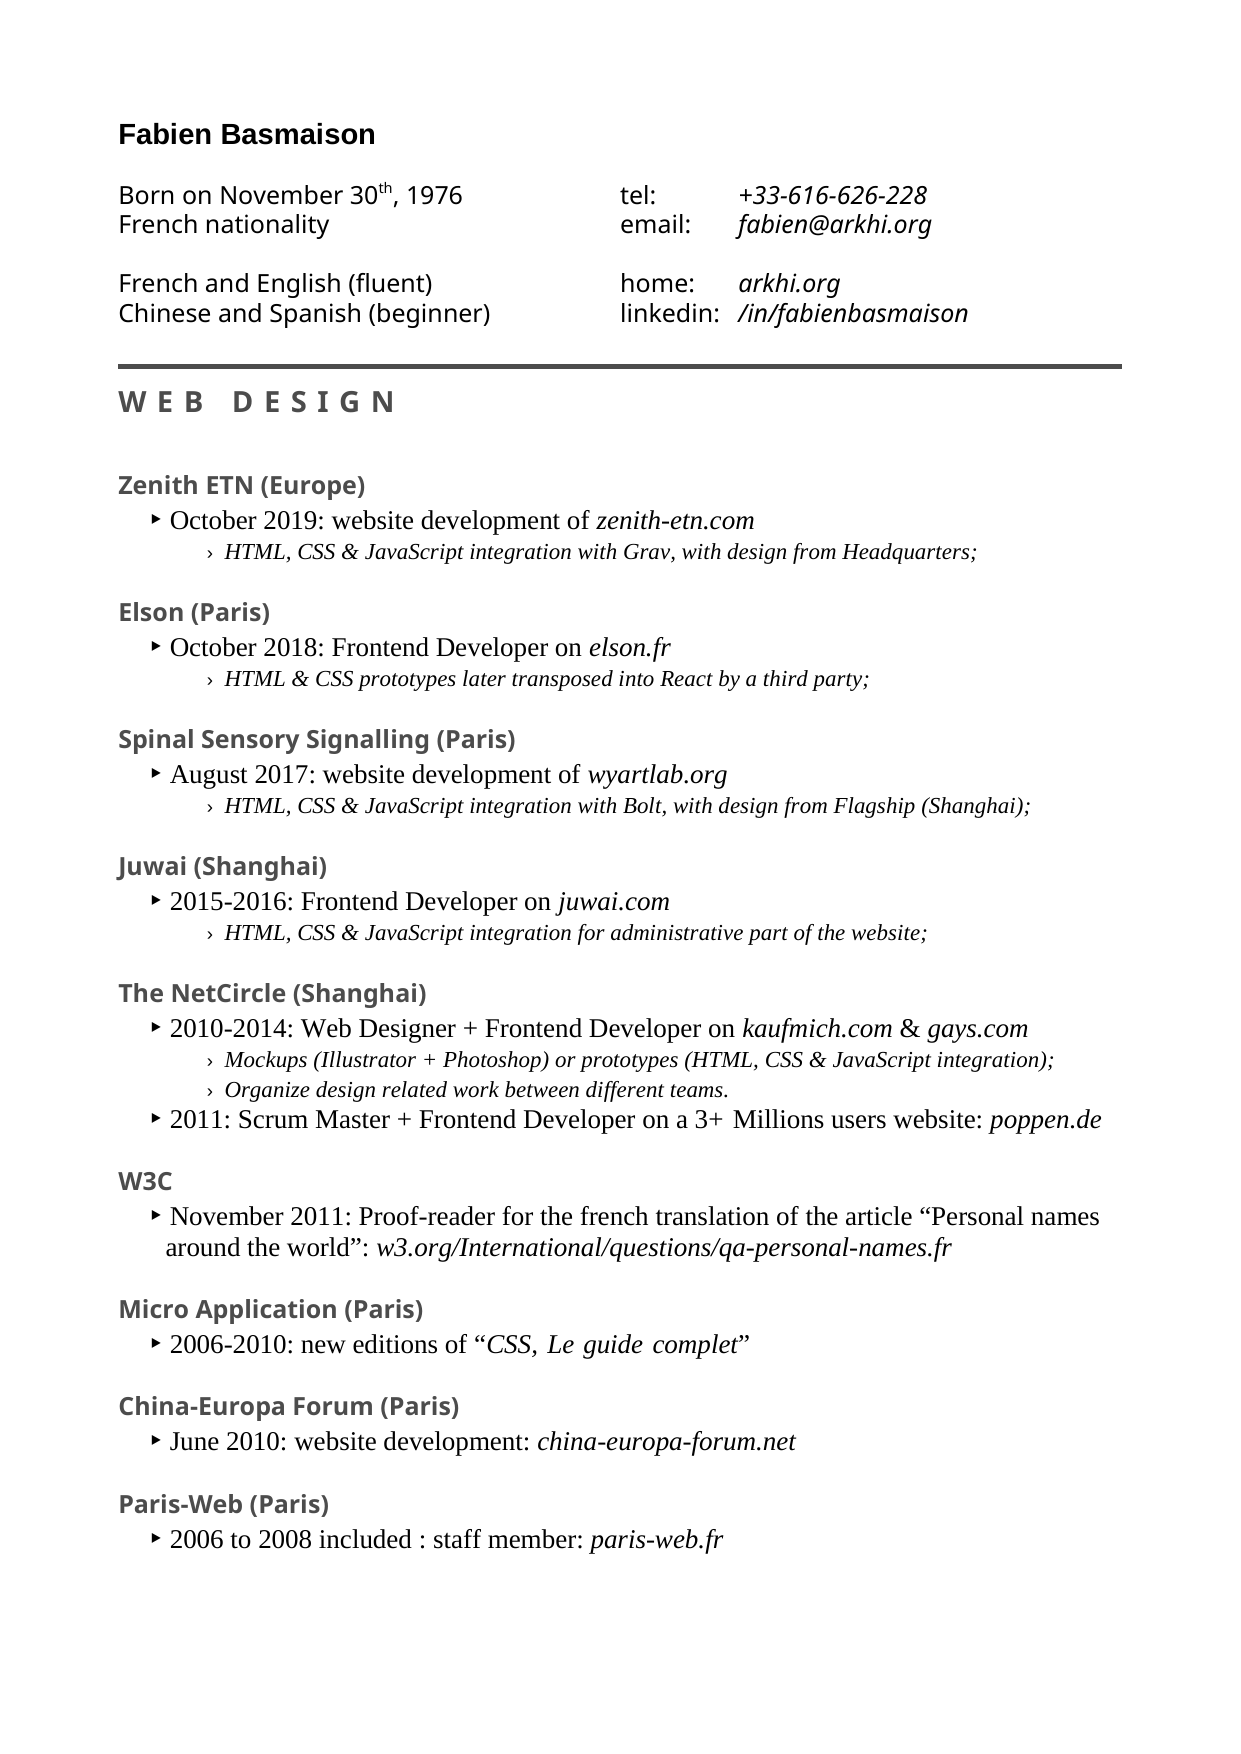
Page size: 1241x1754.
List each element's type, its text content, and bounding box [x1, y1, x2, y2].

list Organize design related work between different teams. [183, 1074, 1122, 1103]
list French nationality [94, 210, 620, 240]
subtitle Web design [118, 369, 1122, 438]
list Chinese and Spanish (beginner) [94, 299, 620, 328]
subtitle Elson (Paris) [118, 595, 1122, 629]
subtitle Zenith ETN (Europe) [118, 468, 1122, 502]
subtitle The NetCircle (Shanghai) [118, 976, 1122, 1010]
list Mockups (Illustrator + Photoshop) or prototypes (HTML, CSS & JavaScript integration); [183, 1044, 1122, 1074]
text home: arkhi.org linkedin: /in/fabienbasmaison [620, 269, 1122, 328]
list 2006‑2010: new editions of “CSS, Le guide complet” [148, 1328, 1122, 1359]
subtitle Spinal Sensory Signalling (Paris) [118, 722, 1122, 756]
list email: fabien@arkhi.org [620, 210, 1122, 240]
list October 2018: Frontend Developer on elson.fr [148, 632, 1122, 663]
subtitle Juwai (Shanghai) [118, 849, 1122, 883]
subtitle China‑Europa Forum (Paris) [118, 1389, 1122, 1423]
subtitle W3C [118, 1164, 1122, 1198]
list 2006 to 2008 included : staff member: paris-web.fr [148, 1523, 1122, 1554]
list November 2011: Proof-reader for the french translation of the article “Personal names around the world”: w3.org/International/questions/qa-personal-names.fr [148, 1201, 1122, 1262]
list French and English (fluent) [94, 269, 620, 299]
list 2010‑2014: Web Designer + Frontend Developer on kaufmich.com & gays.com [148, 1013, 1122, 1044]
list 2011: Scrum Master + Frontend Developer on a 3+ Millions users website: poppen.de [148, 1103, 1122, 1134]
list HTML, CSS & JavaScript integration with Grav, with design from Headquarters; [183, 536, 1122, 565]
subtitle Paris-Web (Paris) [118, 1486, 1122, 1520]
subtitle Fabien Basmaison [118, 118, 1122, 151]
list June 2010: website development: china-europa-forum.net [148, 1426, 1122, 1457]
list Born on November 30th, 1976 [94, 181, 620, 210]
list HTML, CSS & JavaScript integration for administrative part of the website; [183, 917, 1122, 947]
list tel: +33-616-626-228 [620, 181, 1122, 210]
list October 2019: website development of zenith-etn.com [148, 504, 1122, 536]
list HTML, CSS & JavaScript integration with Bolt, with design from Flagship (Shanghai); [183, 790, 1122, 819]
list August 2017: website development of wyartlab.org [148, 759, 1122, 790]
subtitle Micro Application (Paris) [118, 1291, 1122, 1325]
list 2015‑2016: Frontend Developer on juwai.com [148, 886, 1122, 917]
list HTML & CSS prototypes later transposed into React by a third party; [183, 663, 1122, 692]
